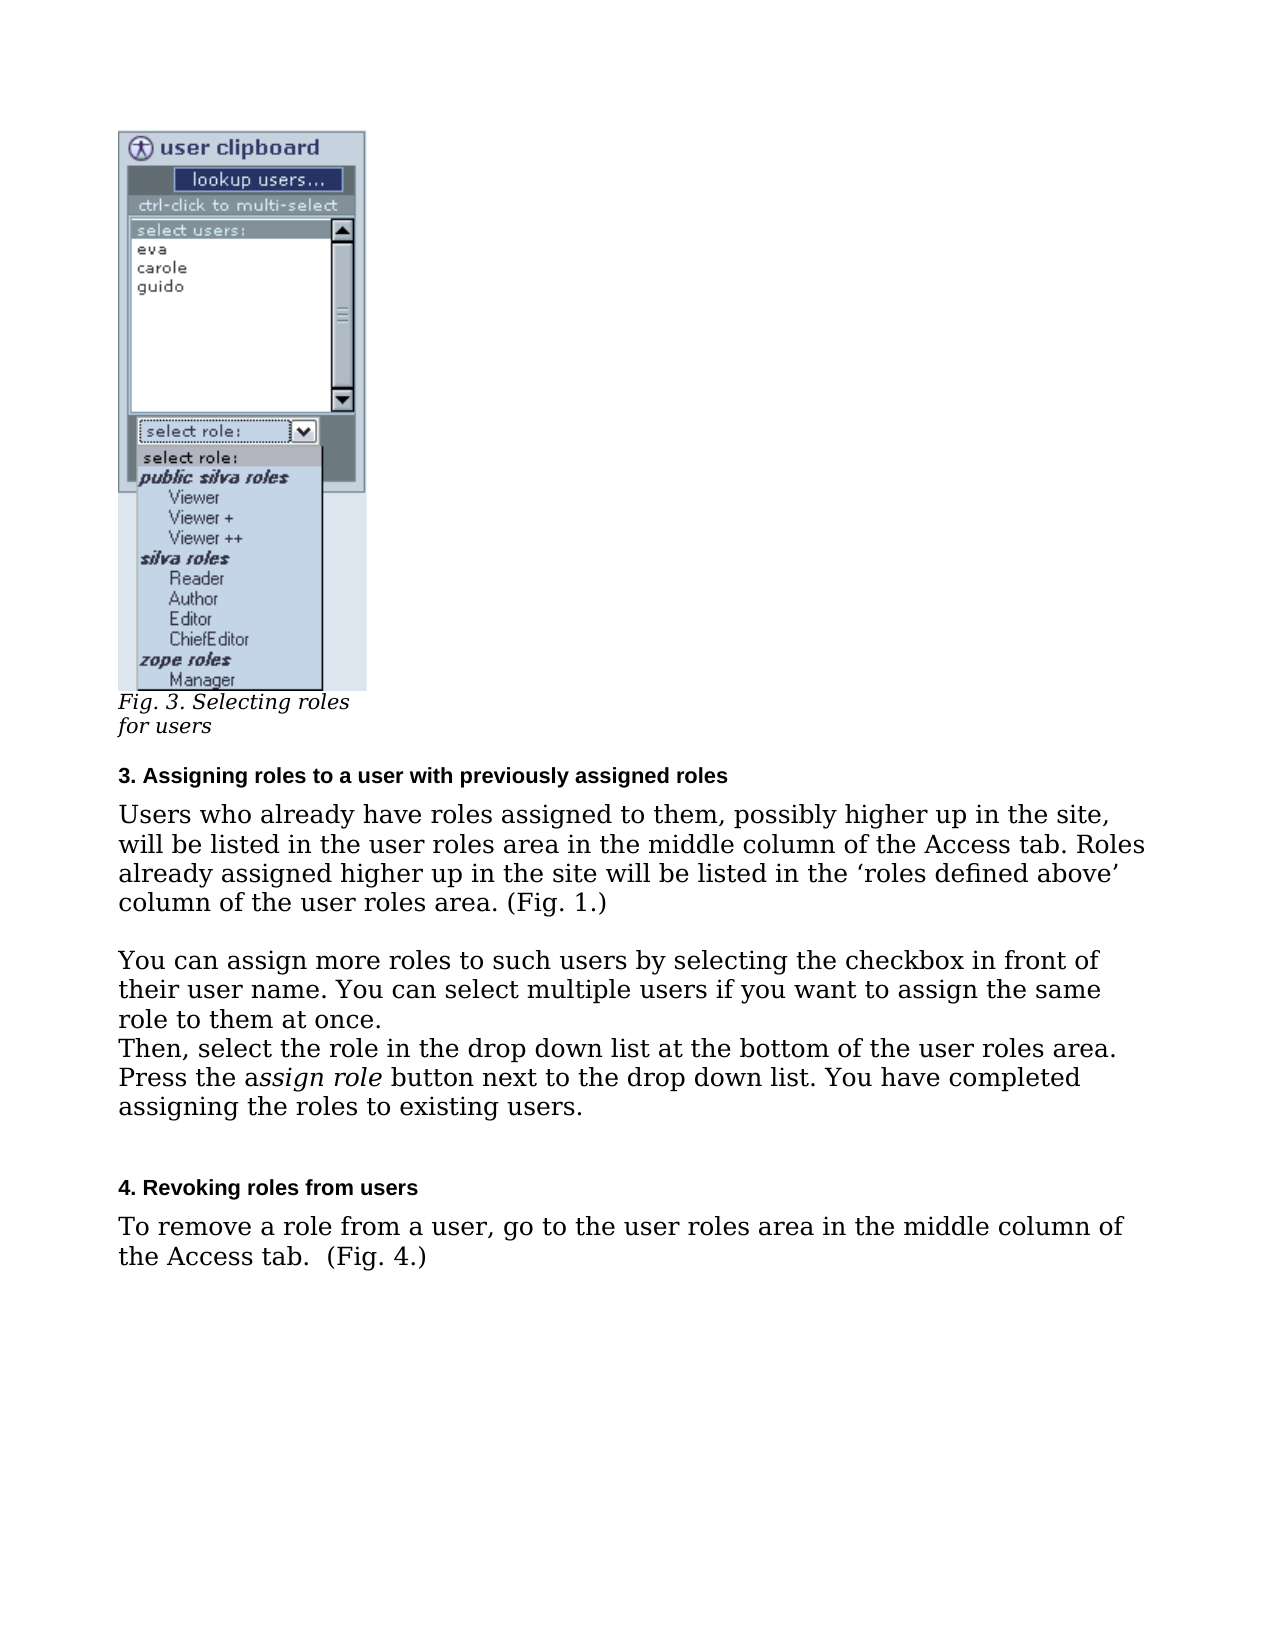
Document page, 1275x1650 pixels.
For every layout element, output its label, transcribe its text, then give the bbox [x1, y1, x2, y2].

subtitle 3. Assigning roles to a user with previously assigned roles [118, 764, 1157, 788]
text To remove a role from a user, go to the user roles area in the middle column of the Access tab. (Fig. 4.) [118, 1213, 1157, 1300]
subtitle 4. Revoking roles from users [118, 1176, 1157, 1200]
text Fig. 3. Selecting roles for users [118, 691, 367, 739]
text Then, select the role in the drop down list at the bottom of the user roles area. Press the assign role button next to the drop down list. You have completed assigning the roles to existing users. [118, 1034, 1157, 1151]
text Users who already have roles assigned to them, possibly higher up in the site, will be listed in the user roles area in the middle column of the Access tab. Roles already assigned higher up in the site will be listed in the ‘roles defined above’ column of the user roles area. (Fig. 1.) [118, 801, 1157, 946]
picture [118, 130, 367, 691]
text You can assign more roles to such users by selecting the checkbox in front of their user name. You can select multiple users if you want to assign the same role to them at once. [118, 946, 1157, 1034]
